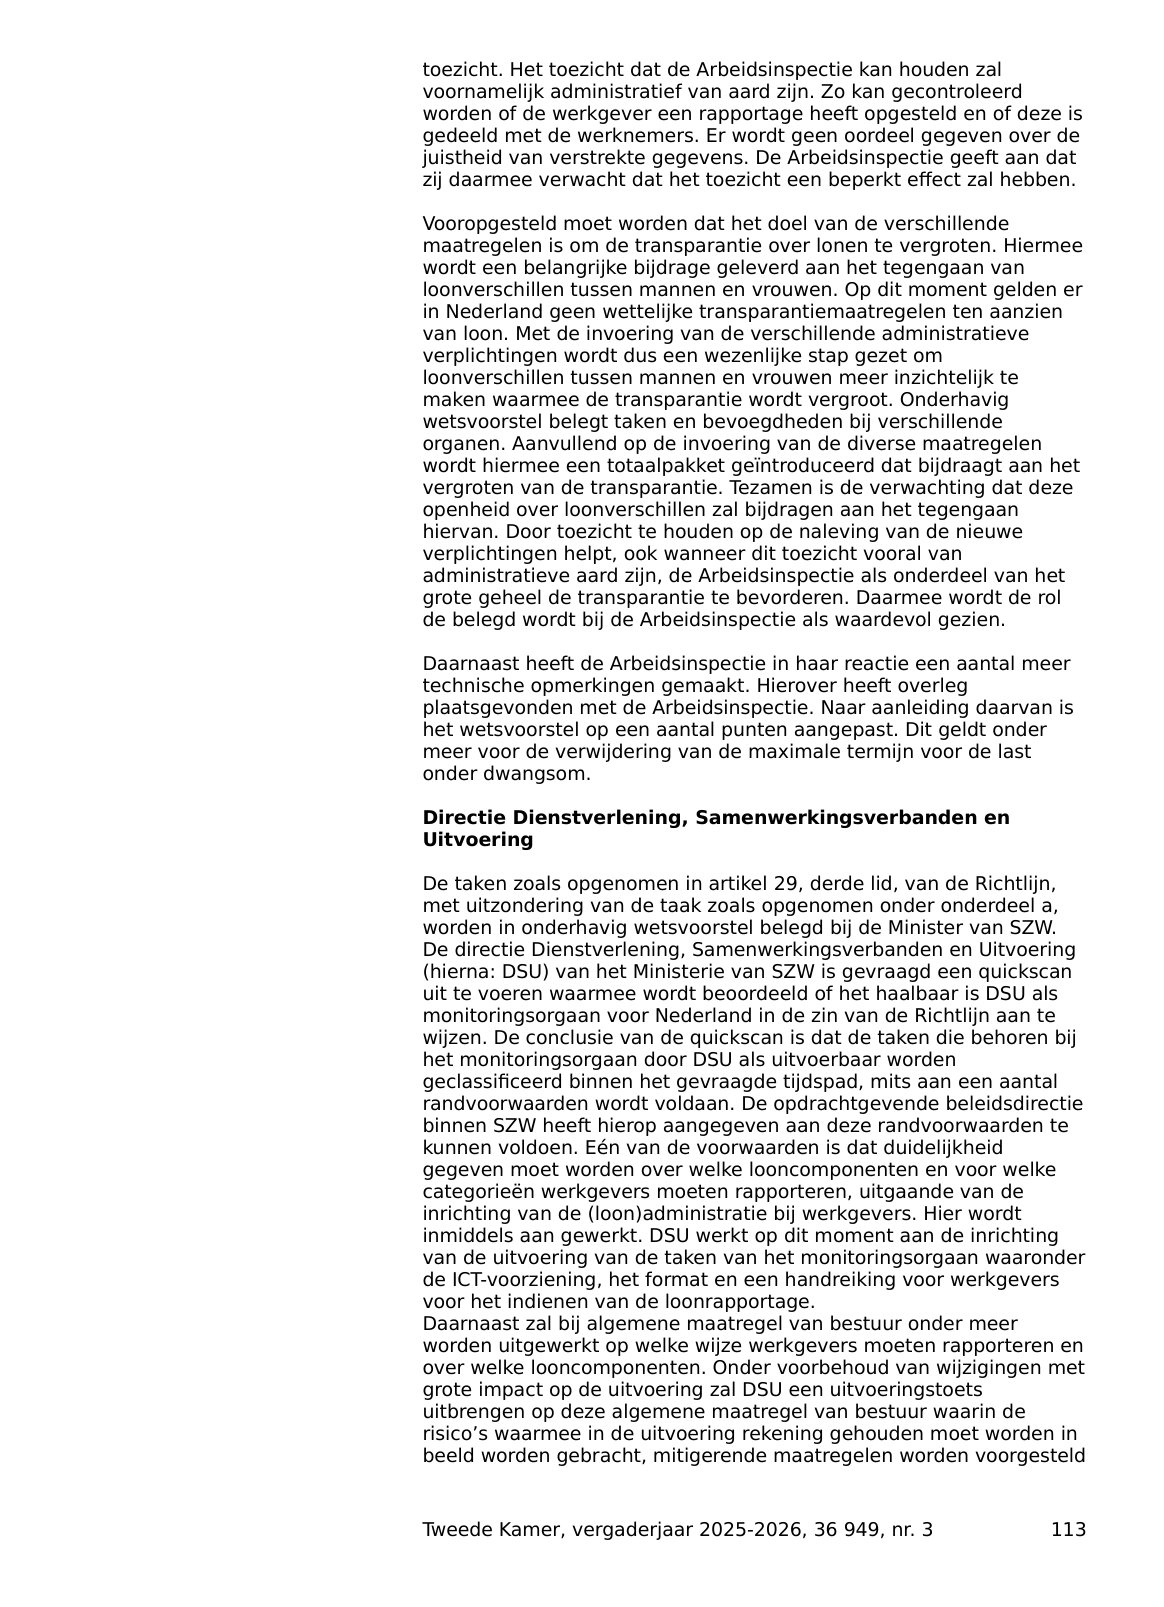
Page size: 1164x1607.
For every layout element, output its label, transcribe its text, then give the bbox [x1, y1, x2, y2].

text Daarnaast zal bij algemene maatregel van bestuur onder meer worden uitgewerkt op welke wijze werkgevers moeten rapporteren en over welke looncomponenten. Onder voorbehoud van wijzigingen met grote impact op de uitvoering zal DSU een uitvoeringstoets uitbrengen op deze algemene maatregel van bestuur waarin de risico’s waarmee in de uitvoering rekening gehouden moet worden in beeld worden gebracht, mitigerende maatregelen worden voorgesteld [422, 1313, 1087, 1467]
subtitle Directie Dienstverlening, Samenwerkingsverbanden en Uitvoering [422, 807, 1087, 851]
text Daarnaast heeft de Arbeidsinspectie in haar reactie een aantal meer technische opmerkingen gemaakt. Hierover heeft overleg plaatsgevonden met de Arbeidsinspectie. Naar aanleiding daarvan is het wetsvoorstel op een aantal punten aangepast. Dit geldt onder meer voor de verwijdering van de maximale termijn voor de last onder dwangsom. [422, 653, 1087, 785]
text De taken zoals opgenomen in artikel 29, derde lid, van de Richtlijn, met uitzondering van de taak zoals opgenomen onder onderdeel a, worden in onderhavig wetsvoorstel belegd bij de Minister van SZW. De directie Dienstverlening, Samenwerkingsverbanden en Uitvoering (hierna: DSU) van het Ministerie van SZW is gevraagd een quickscan uit te voeren waarmee wordt beoordeeld of het haalbaar is DSU als monitoringsorgaan voor Nederland in de zin van de Richtlijn aan te wijzen. De conclusie van de quickscan is dat de taken die behoren bij het monitoringsorgaan door DSU als uitvoerbaar worden geclassificeerd binnen het gevraagde tijdspad, mits aan een aantal randvoorwaarden wordt voldaan. De opdrachtgevende beleidsdirectie binnen SZW heeft hierop aangegeven aan deze randvoorwaarden te kunnen voldoen. Eén van de voorwaarden is dat duidelijkheid gegeven moet worden over welke looncomponenten en voor welke categorieën werkgevers moeten rapporteren, uitgaande van de inrichting van de (loon)administratie bij werkgevers. Hier wordt inmiddels aan gewerkt. DSU werkt op dit moment aan de inrichting van de uitvoering van de taken van het monitoringsorgaan waaronder de ICT-voorziening, het format en een handreiking voor werkgevers voor het indienen van de loonrapportage. [422, 873, 1087, 1313]
text Vooropgesteld moet worden dat het doel van de verschillende maatregelen is om de transparantie over lonen te vergroten. Hiermee wordt een belangrijke bijdrage geleverd aan het tegengaan van loonverschillen tussen mannen en vrouwen. Op dit moment gelden er in Nederland geen wettelijke transparantiemaatregelen ten aanzien van loon. Met de invoering van de verschillende administratieve verplichtingen wordt dus een wezenlijke stap gezet om loonverschillen tussen mannen en vrouwen meer inzichtelijk te maken waarmee de transparantie wordt vergroot. Onderhavig wetsvoorstel belegt taken en bevoegdheden bij verschillende organen. Aanvullend op de invoering van de diverse maatregelen wordt hiermee een totaalpakket geïntroduceerd dat bijdraagt aan het vergroten van de transparantie. Tezamen is de verwachting dat deze openheid over loonverschillen zal bijdragen aan het tegengaan hiervan. Door toezicht te houden op de naleving van de nieuwe verplichtingen helpt, ook wanneer dit toezicht vooral van administratieve aard zijn, de Arbeidsinspectie als onderdeel van het grote geheel de transparantie te bevorderen. Daarmee wordt de rol de belegd wordt bij de Arbeidsinspectie als waardevol gezien. [422, 213, 1087, 631]
text toezicht. Het toezicht dat de Arbeidsinspectie kan houden zal voornamelijk administratief van aard zijn. Zo kan gecontroleerd worden of de werkgever een rapportage heeft opgesteld en of deze is gedeeld met de werknemers. Er wordt geen oordeel gegeven over de juistheid van verstrekte gegevens. De Arbeidsinspectie geeft aan dat zij daarmee verwacht dat het toezicht een beperkt effect zal hebben. [422, 59, 1087, 191]
